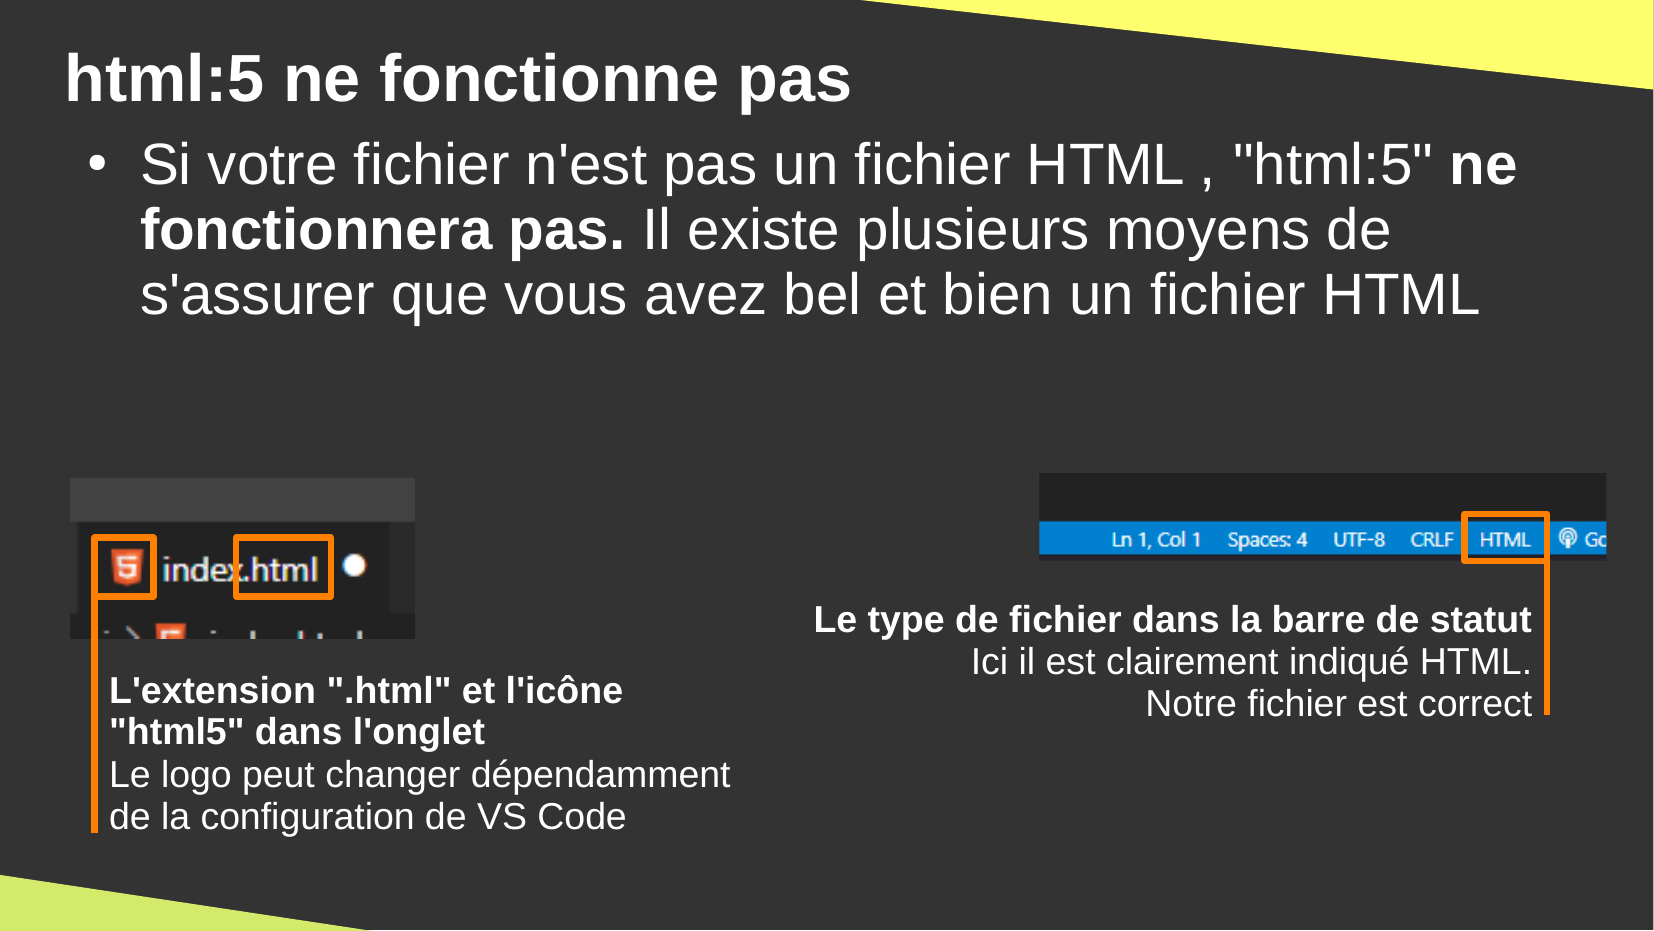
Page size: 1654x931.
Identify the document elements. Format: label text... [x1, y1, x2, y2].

text_box [860, 0, 1654, 90]
text_box [0, 874, 373, 931]
picture [98, 541, 150, 593]
picture [70, 478, 415, 639]
title html:5 ne fonctionne pas [64, 40, 1553, 118]
picture [1468, 517, 1544, 558]
text_box Le type de fichier dans la barre de statut Ici il est clairement indiqué HTML. Notre fichier est correct [779, 590, 1548, 732]
text_box L'extension ".html" et l'icône "html5" dans l'onglet Le logo peut changer dépendamment de la configuration de VS Code [94, 661, 768, 857]
list Si votre fichier n'est pas un fichier HTML , "html:5" ne fonctionnera pas. Il existe plusieurs moyens de s'assurer que vous avez bel et bien un fichier HTML [69, 131, 1583, 378]
picture [1039, 473, 1607, 562]
